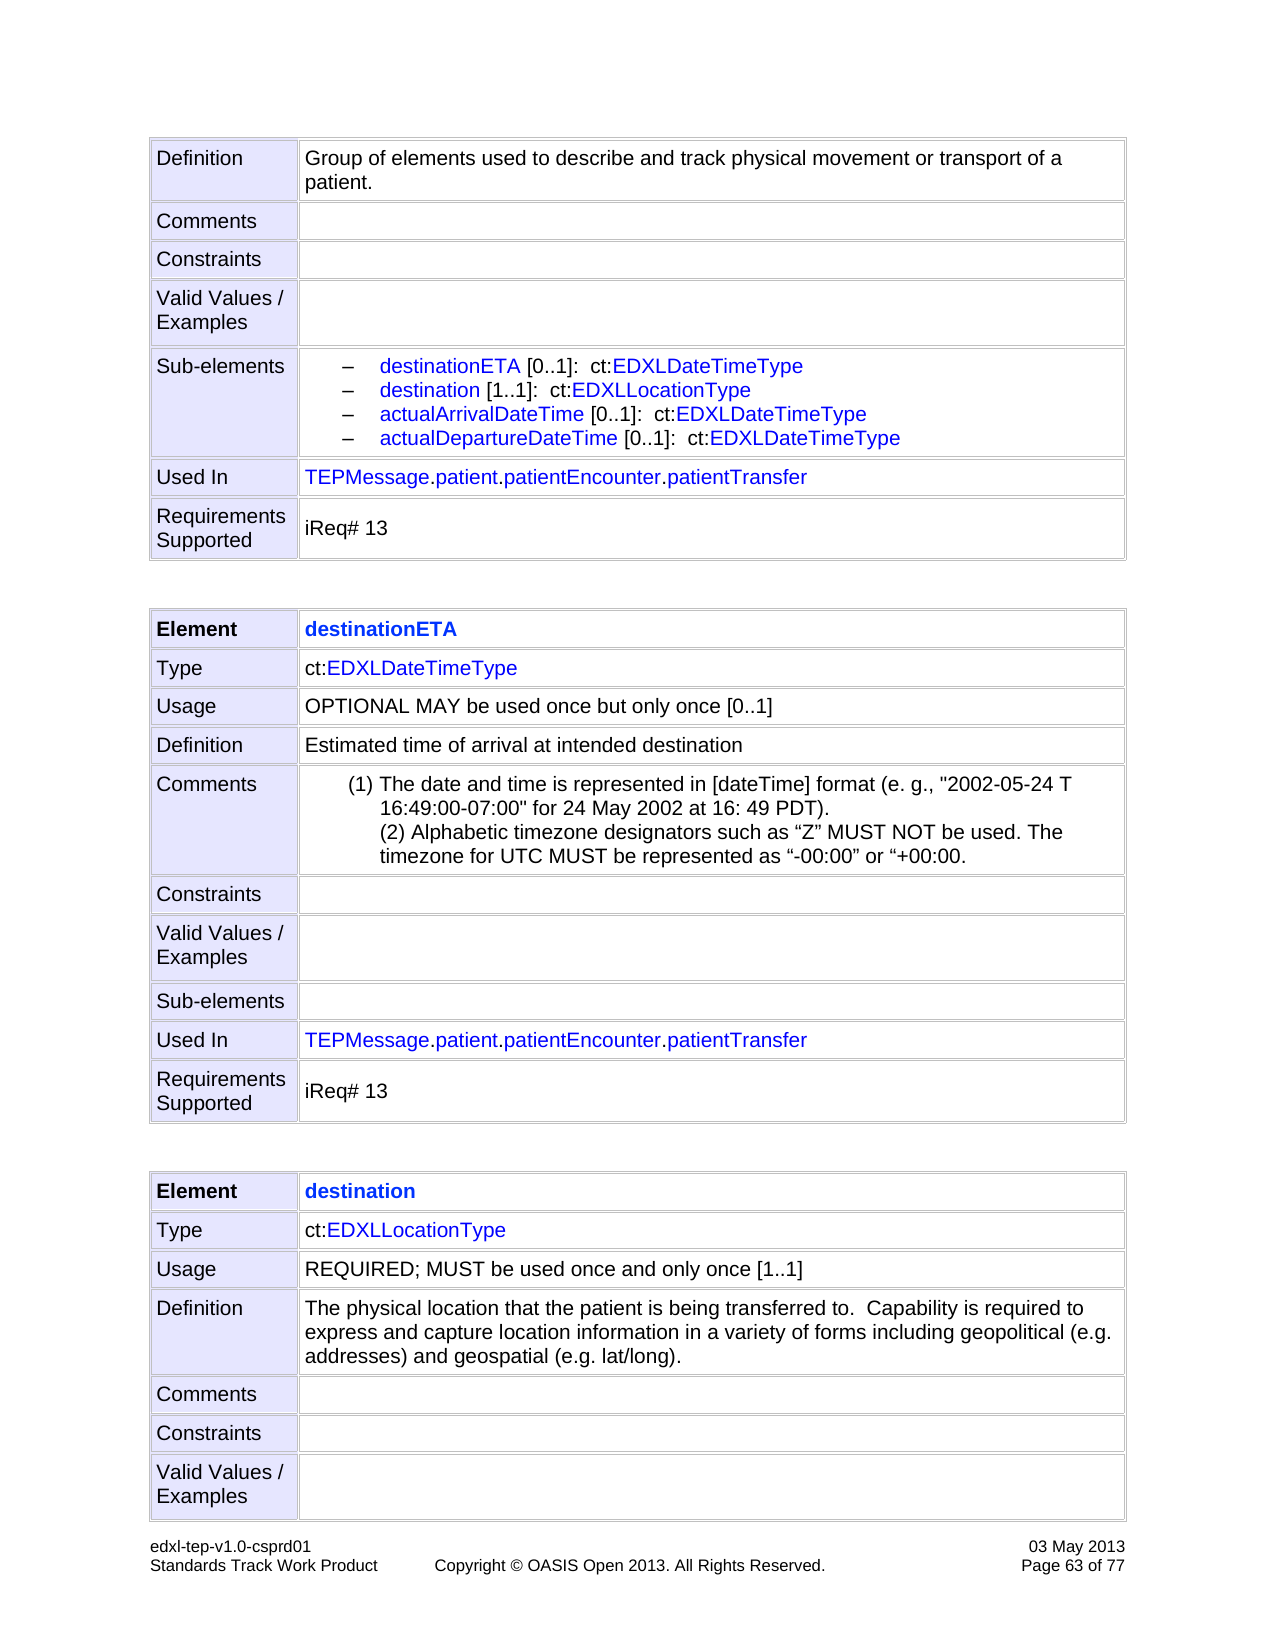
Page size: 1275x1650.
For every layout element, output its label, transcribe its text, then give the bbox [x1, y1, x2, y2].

table_cell TEPMessage.patient.patientEncounter.patientTransfer [300, 1022, 1124, 1058]
table_cell [300, 281, 1124, 345]
table_cell The physical location that the patient is being transferred to. Capability is required to express and capture location information in a variety of forms including geopolitical (e.g. addresses) and geospatial (e.g. lat/long). [300, 1290, 1124, 1374]
table_cell iReq# 13 [300, 499, 1124, 558]
table_header Element [152, 1174, 297, 1209]
table_cell Group of elements used to describe and track physical movement or transport of a patient. [300, 141, 1124, 200]
table_cell Sub-elements [152, 984, 297, 1019]
table_cell Constraints [152, 1416, 297, 1451]
table_cell REQUIRED; MUST be used once and only once [1..1] [300, 1252, 1124, 1287]
table_cell Comments [152, 1377, 297, 1412]
table_cell TEPMessage.patient.patientEncounter.patientTransfer [300, 460, 1124, 495]
table_cell Definition [152, 1290, 297, 1374]
table_cell Used In [152, 1022, 297, 1058]
table_cell Valid Values / Examples [152, 916, 297, 980]
table_cell Valid Values / Examples [152, 281, 297, 345]
table_cell ct:EDXLLocationType [300, 1213, 1124, 1248]
table_cell [300, 203, 1124, 239]
table_cell Used In [152, 460, 297, 495]
table_cell [300, 877, 1124, 912]
table_cell Comments [152, 203, 297, 239]
table_cell [300, 984, 1124, 1019]
table_cell [300, 1377, 1124, 1412]
table_cell [300, 916, 1124, 980]
table_cell [300, 1455, 1124, 1519]
table_cell Type [152, 650, 297, 686]
table_cell Constraints [152, 242, 297, 277]
table_cell destinationETA [0..1]: ct:EDXLDateTimeType destination [1..1]: ct:EDXLLocationType actualArrivalDateTime [0..1]: ct:EDXLDateTimeType actualDepartureDateTime [0..1]: ct:EDXLDateTimeType [300, 349, 1124, 456]
table_cell Constraints [152, 877, 297, 912]
table_cell Definition [152, 728, 297, 763]
table_cell Estimated time of arrival at intended destination [300, 728, 1124, 763]
table_cell Comments [152, 766, 297, 874]
table_cell Type [152, 1213, 297, 1248]
table_cell [300, 1416, 1124, 1451]
table_cell Definition [152, 141, 297, 200]
table_cell ct:EDXLDateTimeType [300, 650, 1124, 686]
table_header destination [300, 1174, 1124, 1209]
table_cell [300, 242, 1124, 277]
table_cell (1) The date and time is represented in [dateTime] format (e. g., "2002-05-24 T 16:49:00-07:00" for 24 May 2002 at 16: 49 PDT). (2) Alphabetic timezone designators such as “Z” MUST NOT be used. The timezone for UTC MUST be represented as “-00:00” or “+00:00. [300, 766, 1124, 874]
table_cell Valid Values / Examples [152, 1455, 297, 1519]
table_cell Requirements Supported [152, 499, 297, 558]
table_cell iReq# 13 [300, 1061, 1124, 1121]
table_cell Usage [152, 689, 297, 724]
table_header Element [152, 611, 297, 647]
table_cell Requirements Supported [152, 1061, 297, 1121]
table_cell OPTIONAL MAY be used once but only once [0..1] [300, 689, 1124, 724]
table_cell Usage [152, 1252, 297, 1287]
table_cell Sub-elements [152, 349, 297, 456]
table_header destinationETA [300, 611, 1124, 647]
